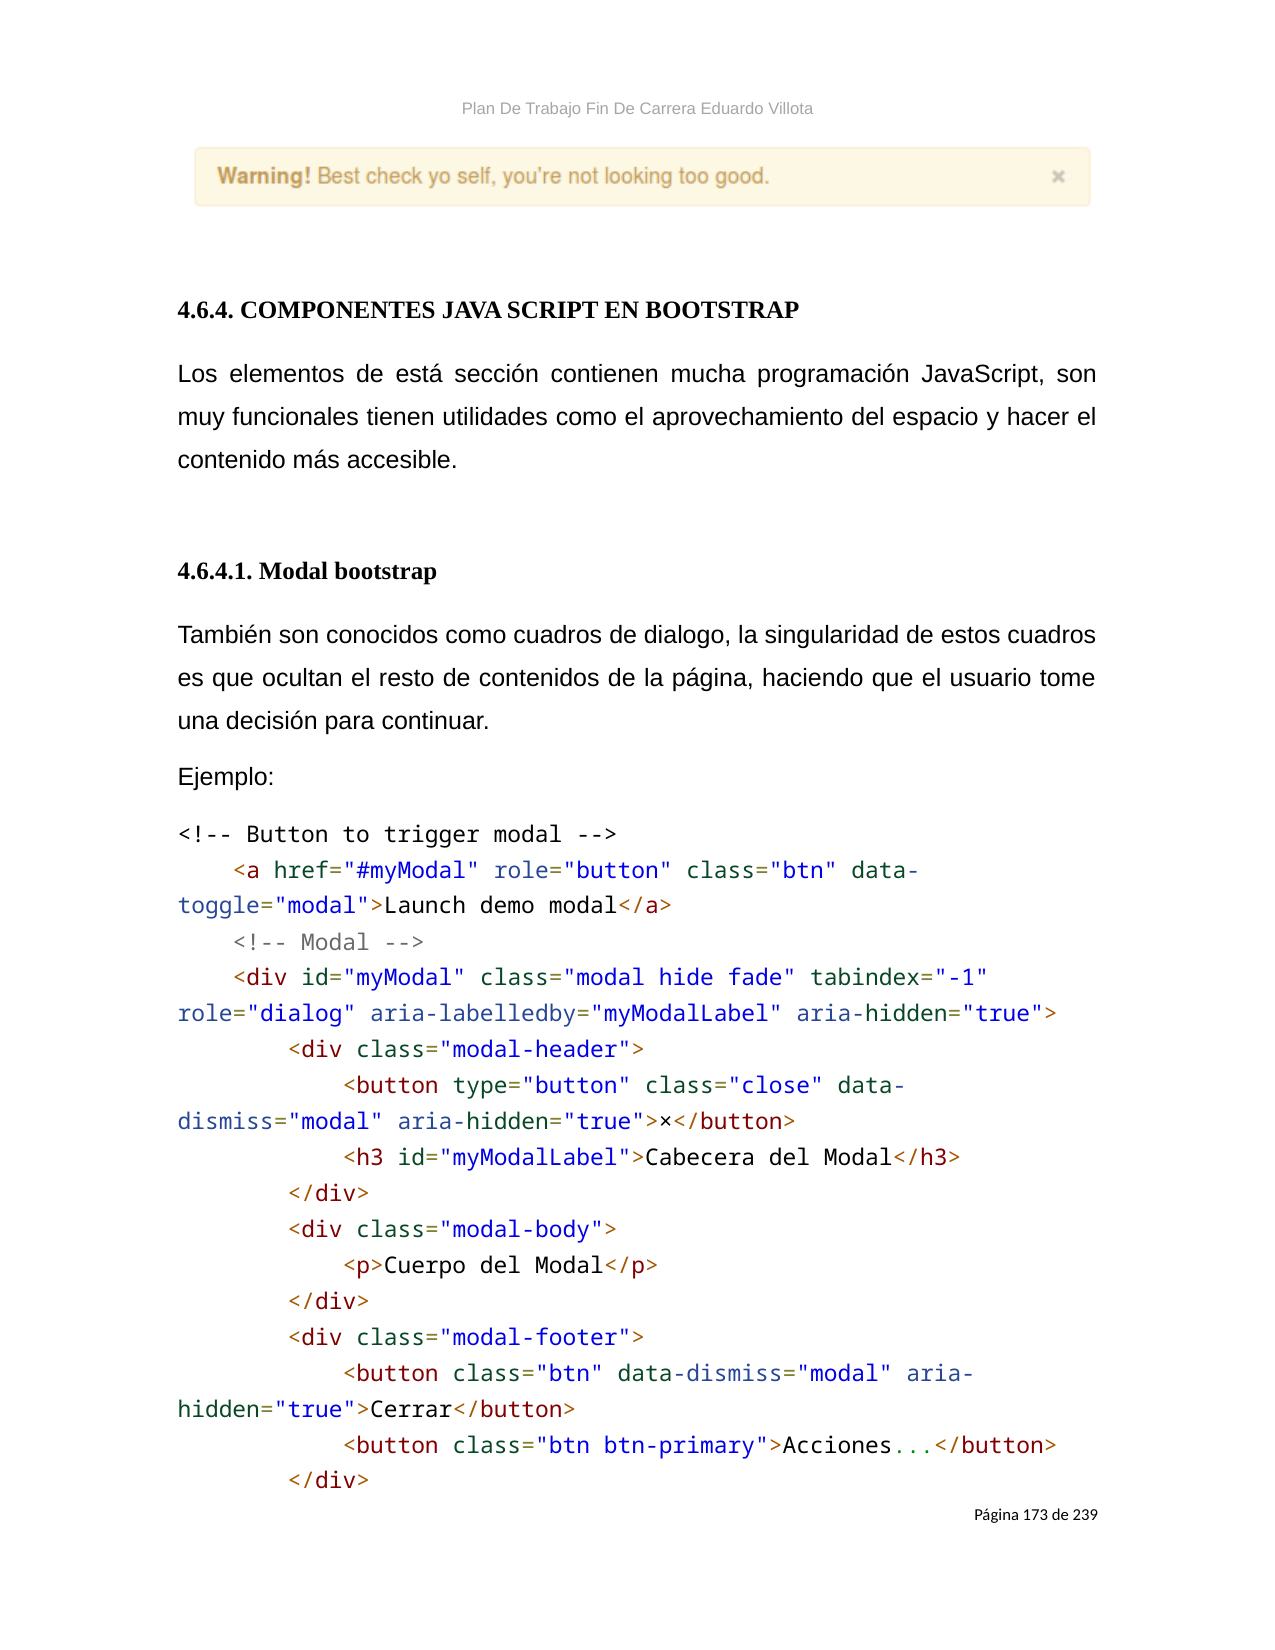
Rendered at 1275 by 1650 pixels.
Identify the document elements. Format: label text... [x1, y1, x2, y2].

text Ejemplo: [177, 762, 1098, 791]
text <button type="button" class="close" data-dismiss="modal" aria-hidden="true">×</button> [177, 1069, 1098, 1136]
text <div id="myModal" class="modal hide fade" tabindex="-1" role="dialog" aria-labelledby="myModalLabel" aria-hidden="true"> [177, 961, 1098, 1028]
text <div class="modal-footer"> [177, 1321, 1098, 1352]
text También son conocidos como cuadros de dialogo, la singularidad de estos cuadros es que ocultan el resto de contenidos de la página, haciendo que el usuario tome una decisión para continuar. [177, 620, 1098, 735]
text Los elementos de está sección contienen mucha programación JavaScript, son muy funcionales tienen utilidades como el aprovechamiento del espacio y hacer el contenido más accesible. [177, 359, 1098, 474]
text <!-- Modal --> [177, 925, 1098, 957]
text </div> [177, 1177, 1098, 1208]
text <button class="btn btn-primary">Acciones...</button> [177, 1428, 1098, 1460]
text <h3 id="myModalLabel">Cabecera del Modal</h3> [177, 1141, 1098, 1172]
text <p>Cuerpo del Modal</p> [177, 1249, 1098, 1280]
text 4.6.4.1. Modal bootstrap [177, 556, 1098, 585]
text </div> [177, 1464, 1098, 1496]
text <div class="modal-body"> [177, 1213, 1098, 1244]
text </div> [177, 1285, 1098, 1316]
text <button class="btn" data-dismiss="modal" aria-hidden="true">Cerrar</button> [177, 1357, 1098, 1424]
picture [181, 129, 1103, 225]
text <a href="#myModal" role="button" class="btn" data-toggle="modal">Launch demo modal</a> [177, 853, 1098, 921]
text 4.6.4. COMPONENTES JAVA SCRIPT EN BOOTSTRAP [177, 295, 1098, 323]
text <div class="modal-header"> [177, 1033, 1098, 1064]
text <!-- Button to trigger modal --> [177, 818, 1098, 849]
